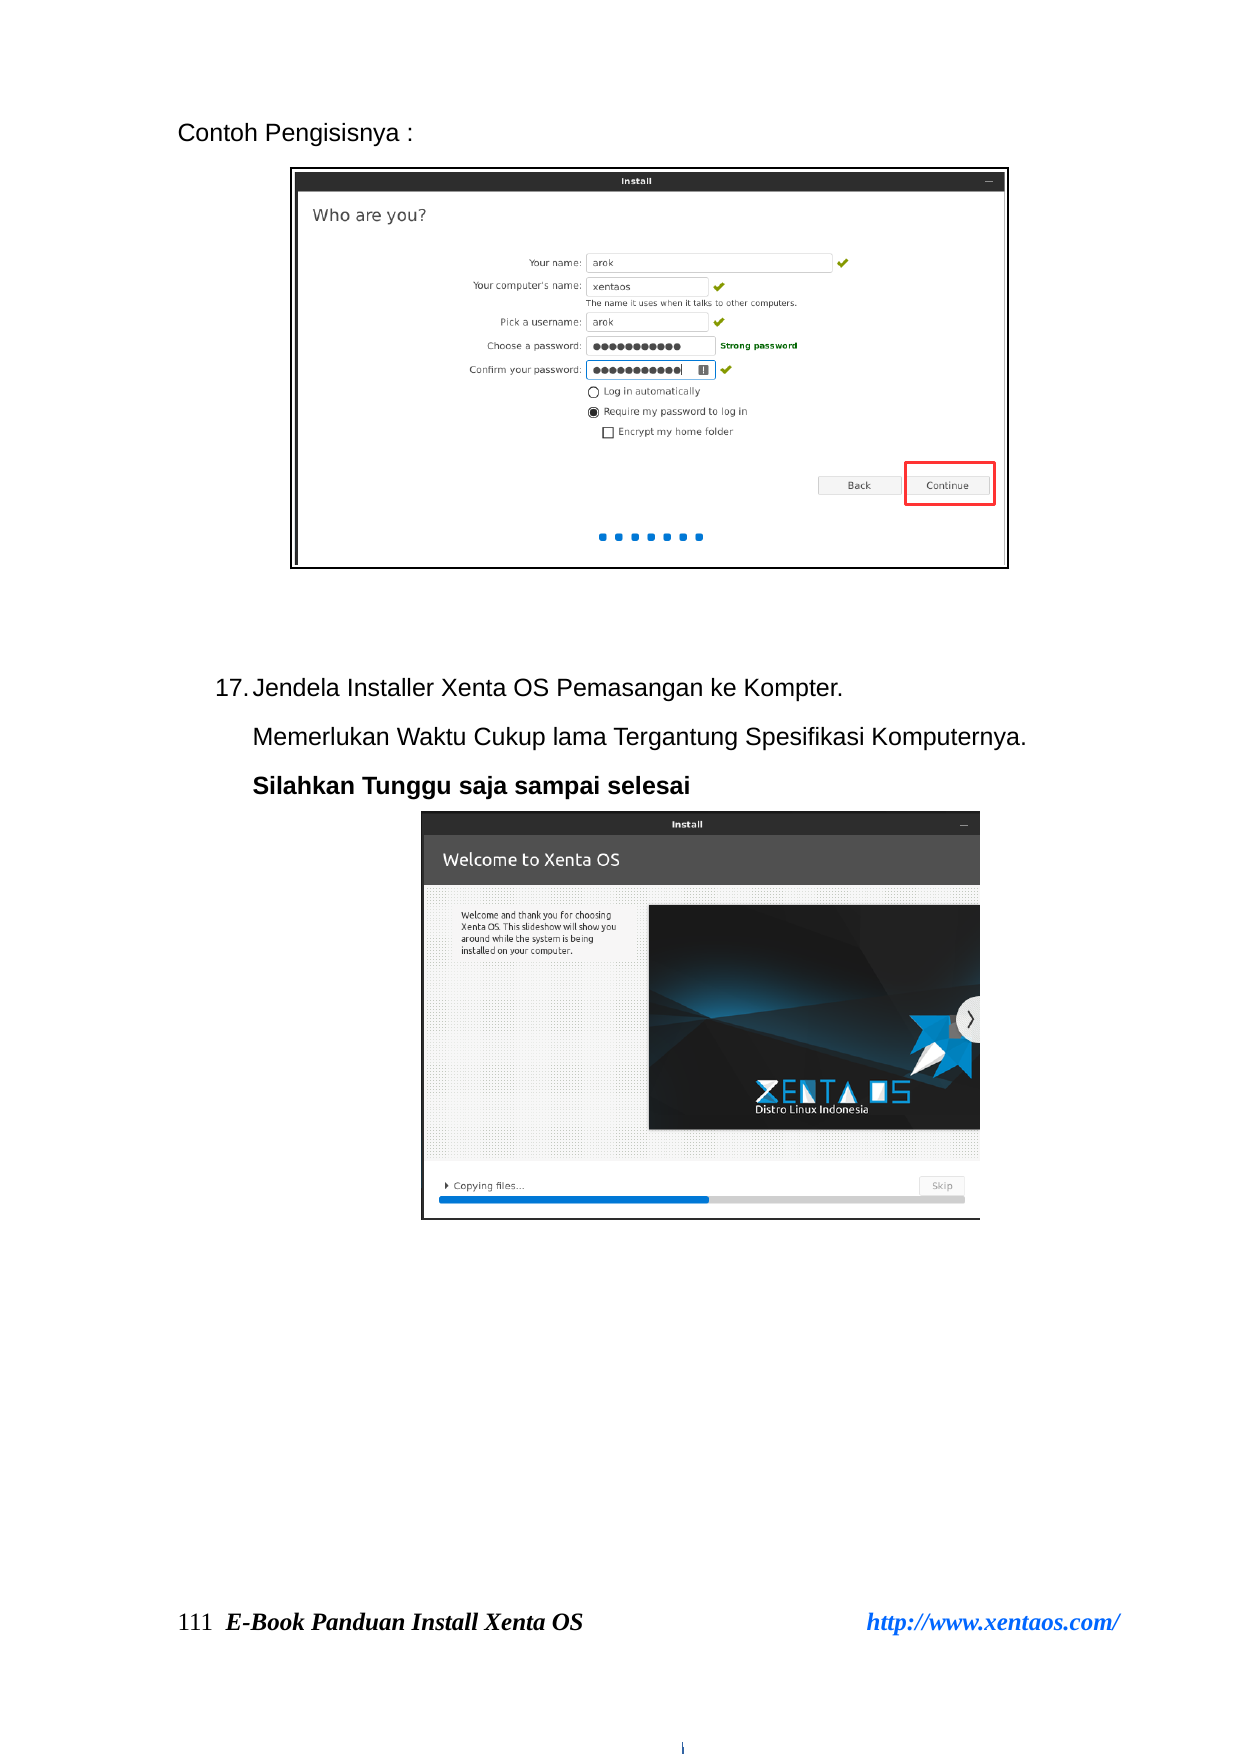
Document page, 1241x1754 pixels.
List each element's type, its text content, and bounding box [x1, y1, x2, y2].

list Jendela Installer Xenta OS Pemasangan ke Kompter. [215, 673, 1122, 702]
picture [421, 811, 980, 1220]
picture [294, 172, 1005, 565]
text Contoh Pengisisnya : [177, 118, 1122, 147]
list Silahkan Tunggu saja sampai selesai [215, 771, 1122, 800]
list Memerlukan Waktu Cukup lama Tergantung Spesifikasi Komputernya. [215, 722, 1122, 751]
